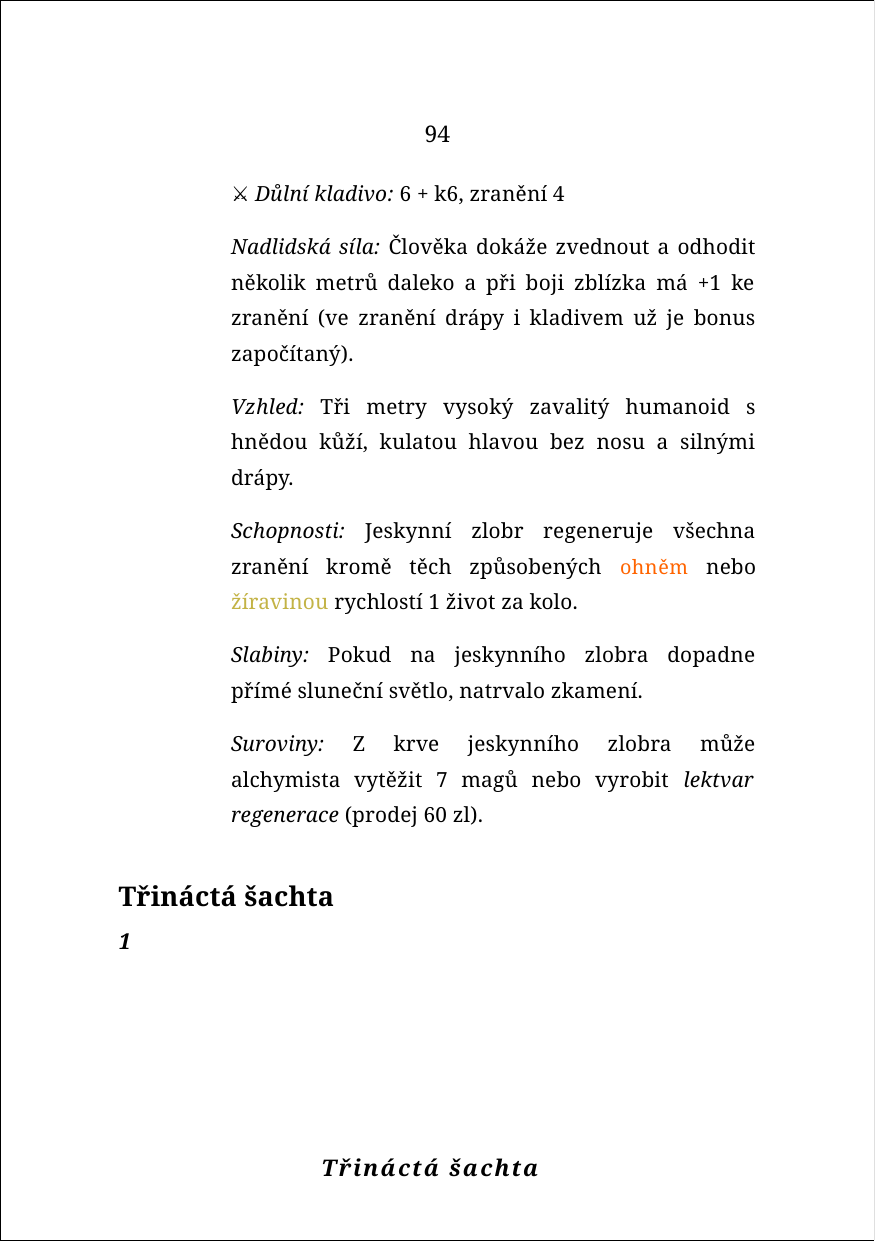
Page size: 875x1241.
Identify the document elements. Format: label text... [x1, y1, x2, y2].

list ⚔ Důlní kladivo: 6 + k6, zranění 4 [193, 179, 756, 207]
list Suroviny: Z krve jeskynního zlobra může alchymista vytěžit 7 magů nebo vyrobit lektvar regenerace (prodej 60 zl). [193, 729, 756, 829]
list Slabiny: Pokud na jeskynního zlobra dopadne přímé sluneční světlo, natrvalo zkamení. [193, 641, 756, 704]
list Nadlidská síla: Člověka dokáže zvednout a odhodit několik metrů daleko a při boji zblízka má +1 ke zranění (ve zranění drápy i kladivem už je bonus započítaný). [193, 232, 756, 367]
list Schopnosti: Jeskynní zlobr regeneruje všechna zranění kromě těch způsobených ohněm nebo žíravinou rychlostí 1 život za kolo. [193, 516, 756, 616]
subtitle Třináctá šachta [118, 877, 756, 914]
list Vzhled: Tři metry vysoký zavalitý humanoid s hnědou kůží, kulatou hlavou bez nosu a silnými drápy. [193, 392, 756, 491]
text 1 [118, 926, 756, 956]
